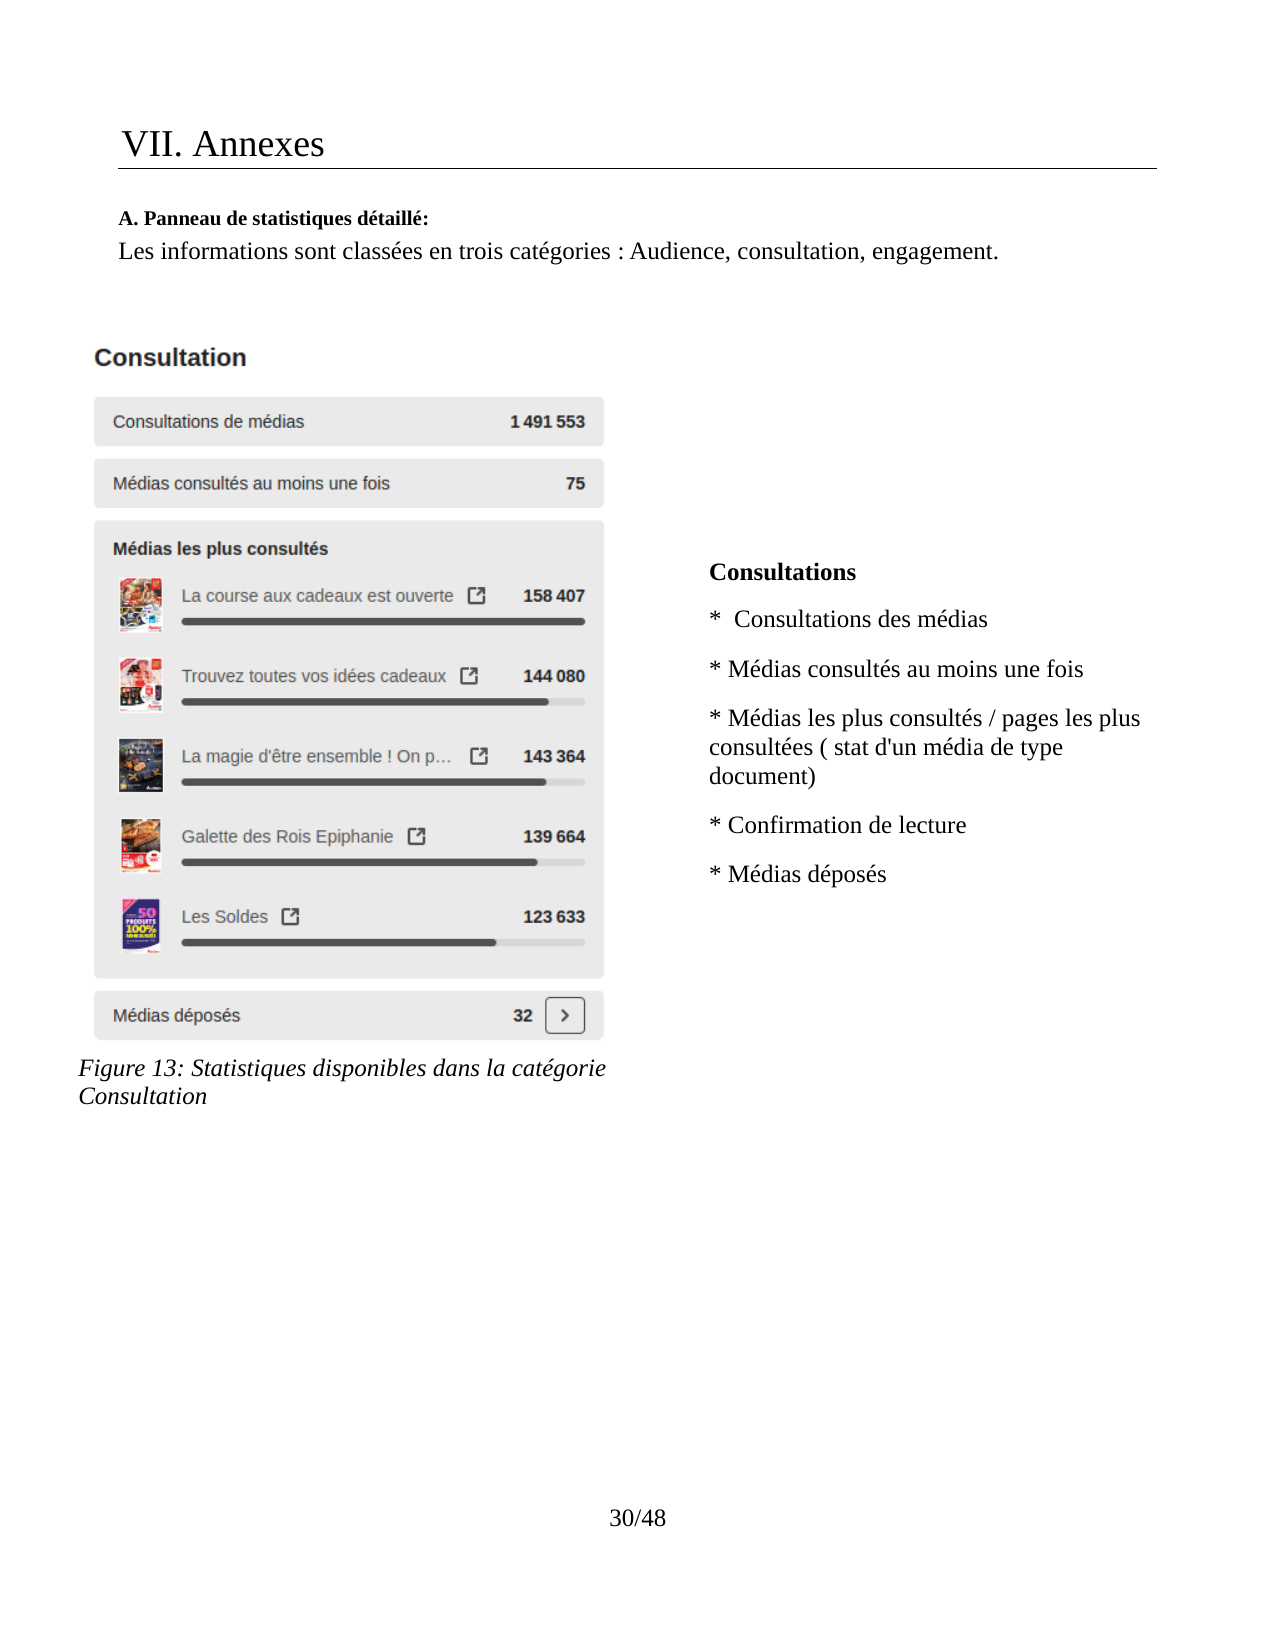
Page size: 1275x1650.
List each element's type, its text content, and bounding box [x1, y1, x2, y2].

text * Médias consultés au moins une fois [610, 654, 1157, 683]
text * Consultations des médias [610, 604, 1157, 633]
text Consultations [610, 557, 1157, 586]
text * Confirmation de lecture [610, 810, 1157, 839]
picture [78, 339, 610, 1051]
subtitle Annexes [118, 118, 1157, 168]
text * Médias les plus consultés / pages les plus consultées ( stat d'un média de type document) [610, 703, 1157, 789]
text * Médias déposés [610, 859, 1157, 888]
text Figure 13: Statistiques disponibles dans la catégorie Consultation [78, 1051, 609, 1110]
subtitle A. Panneau de statistiques détaillé: [118, 206, 1157, 229]
text Les informations sont classées en trois catégories : Audience, consultation, engagement. [118, 236, 1157, 265]
